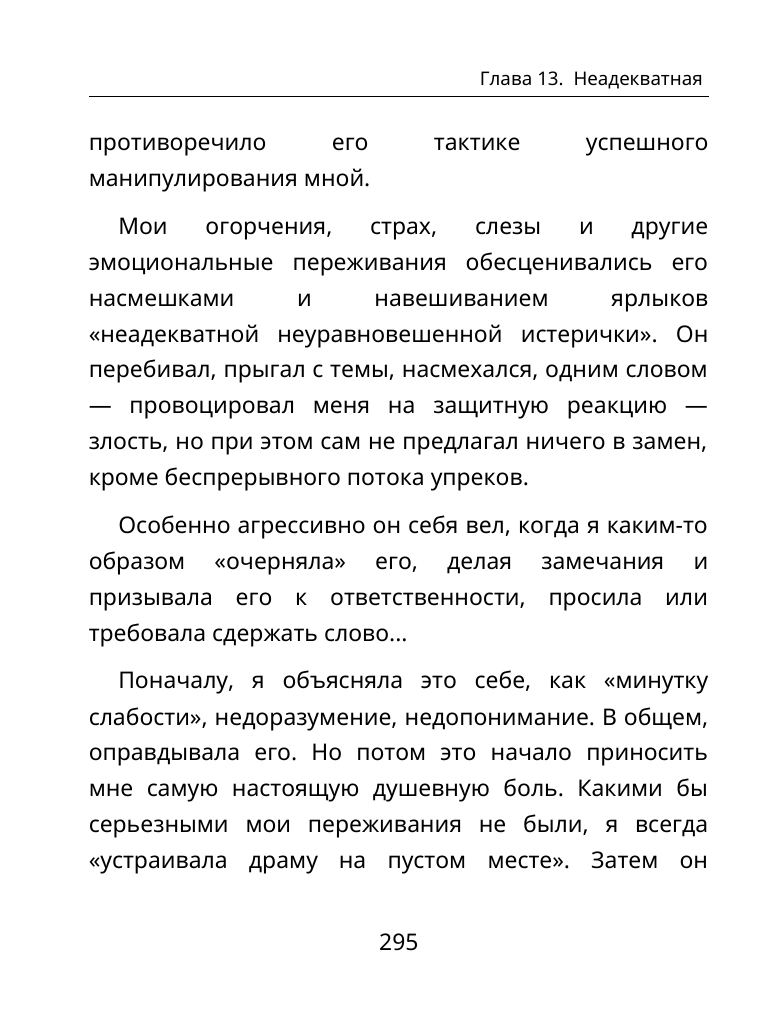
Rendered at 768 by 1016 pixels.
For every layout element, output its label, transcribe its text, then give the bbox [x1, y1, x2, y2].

text Поначалу, я объясняла это себе, как «минутку слабости», недоразумение, недопонимание. В общем, оправдывала его. Но потом это начало приносить мне самую настоящую душевную боль. Какими бы серьезными мои переживания не были, я всегда «устраивала драму на пустом месте». Затем он [88, 664, 709, 875]
text противоречило его тактике успешного манипулирования мной. [88, 126, 709, 193]
text Особенно агрессивно он себя вел, когда я каким-то образом «очерняла» его, делая замечания и призывала его к ответственности, просила или требовала сдержать слово... [88, 509, 709, 648]
text Мои огорчения, страх, слезы и другие эмоциональные переживания обесценивались его насмешками и навешиванием ярлыков «неадекватной неуравновешенной истерички». Он перебивал, прыгал с темы, насмехался, одним словом — провоцировал меня на защитную реакцию — злость, но при этом сам не предлагал ничего в замен, кроме беспрерывного потока упреков. [88, 210, 709, 492]
